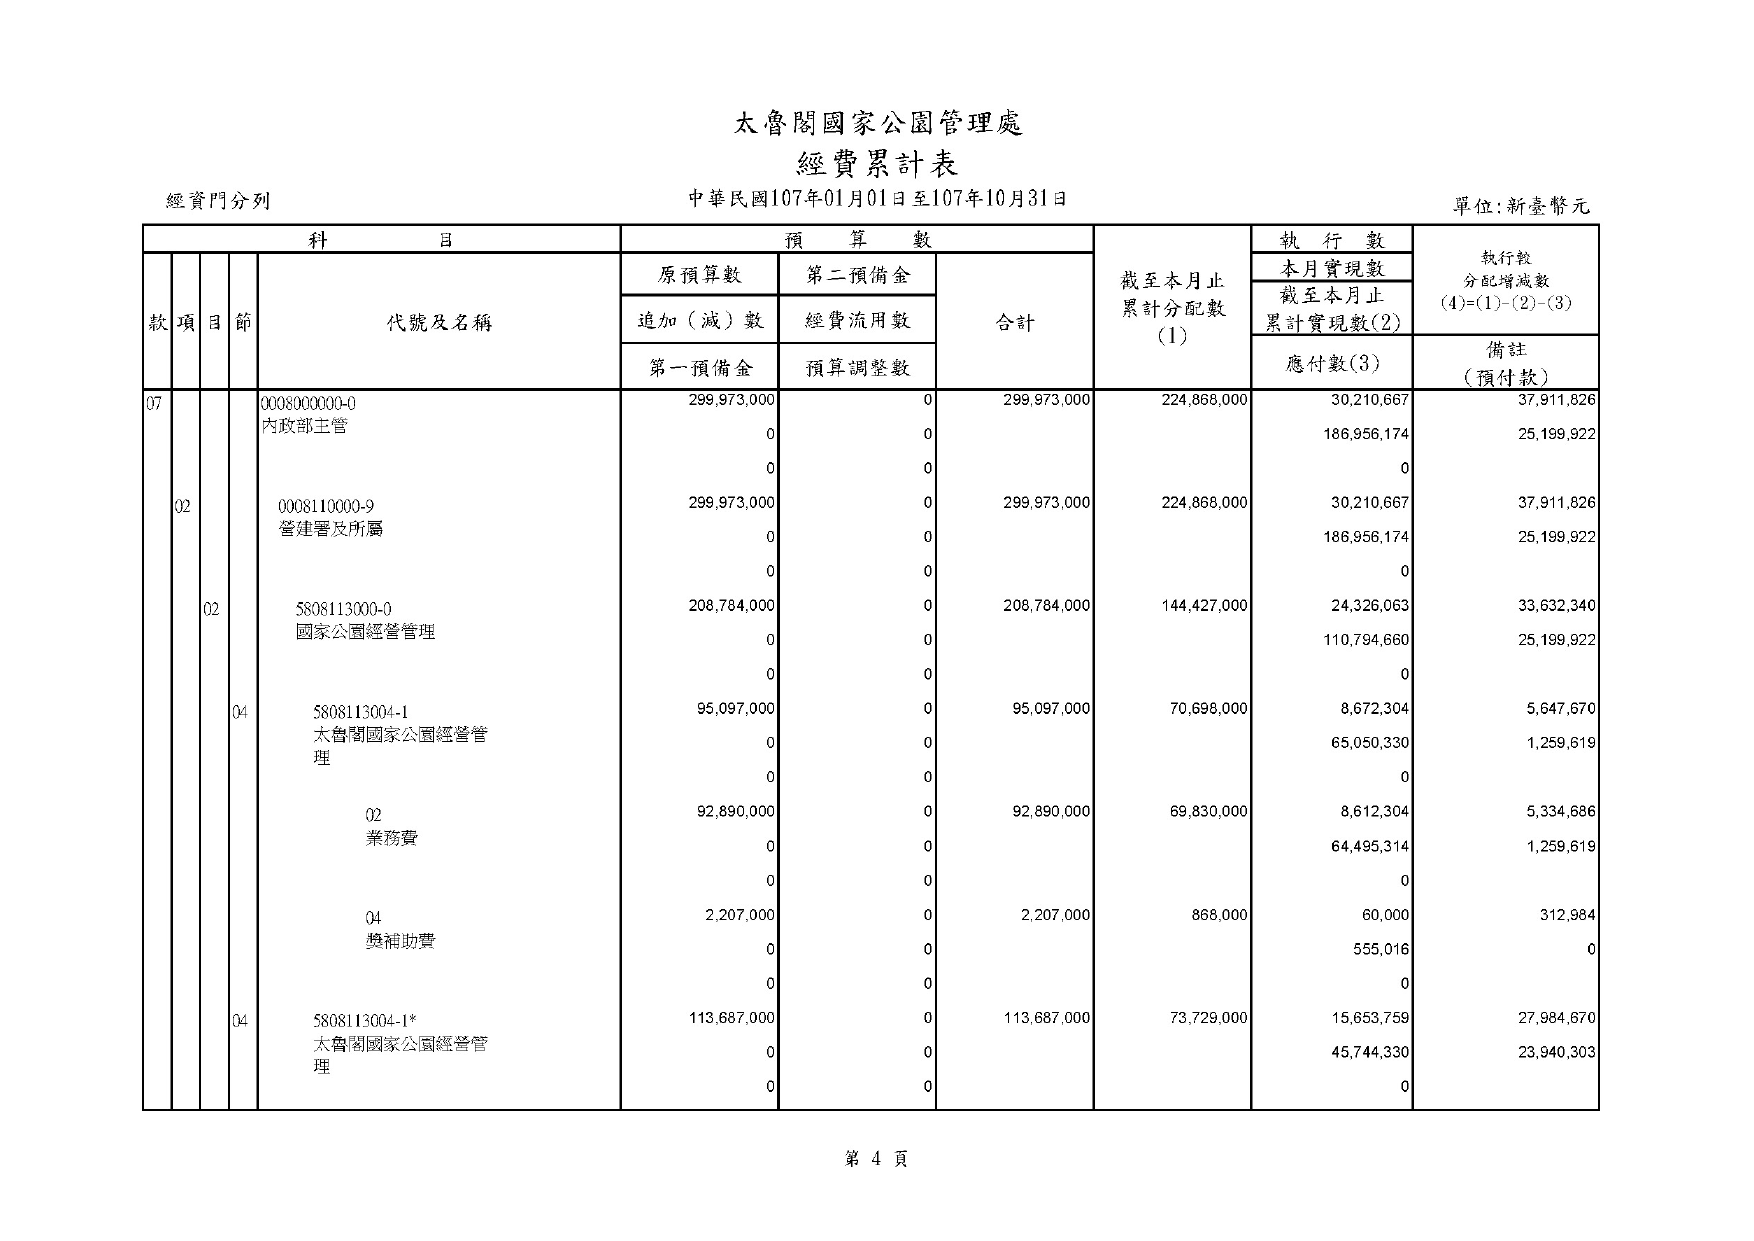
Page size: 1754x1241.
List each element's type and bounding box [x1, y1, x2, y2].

picture [59, 59, 1695, 1216]
